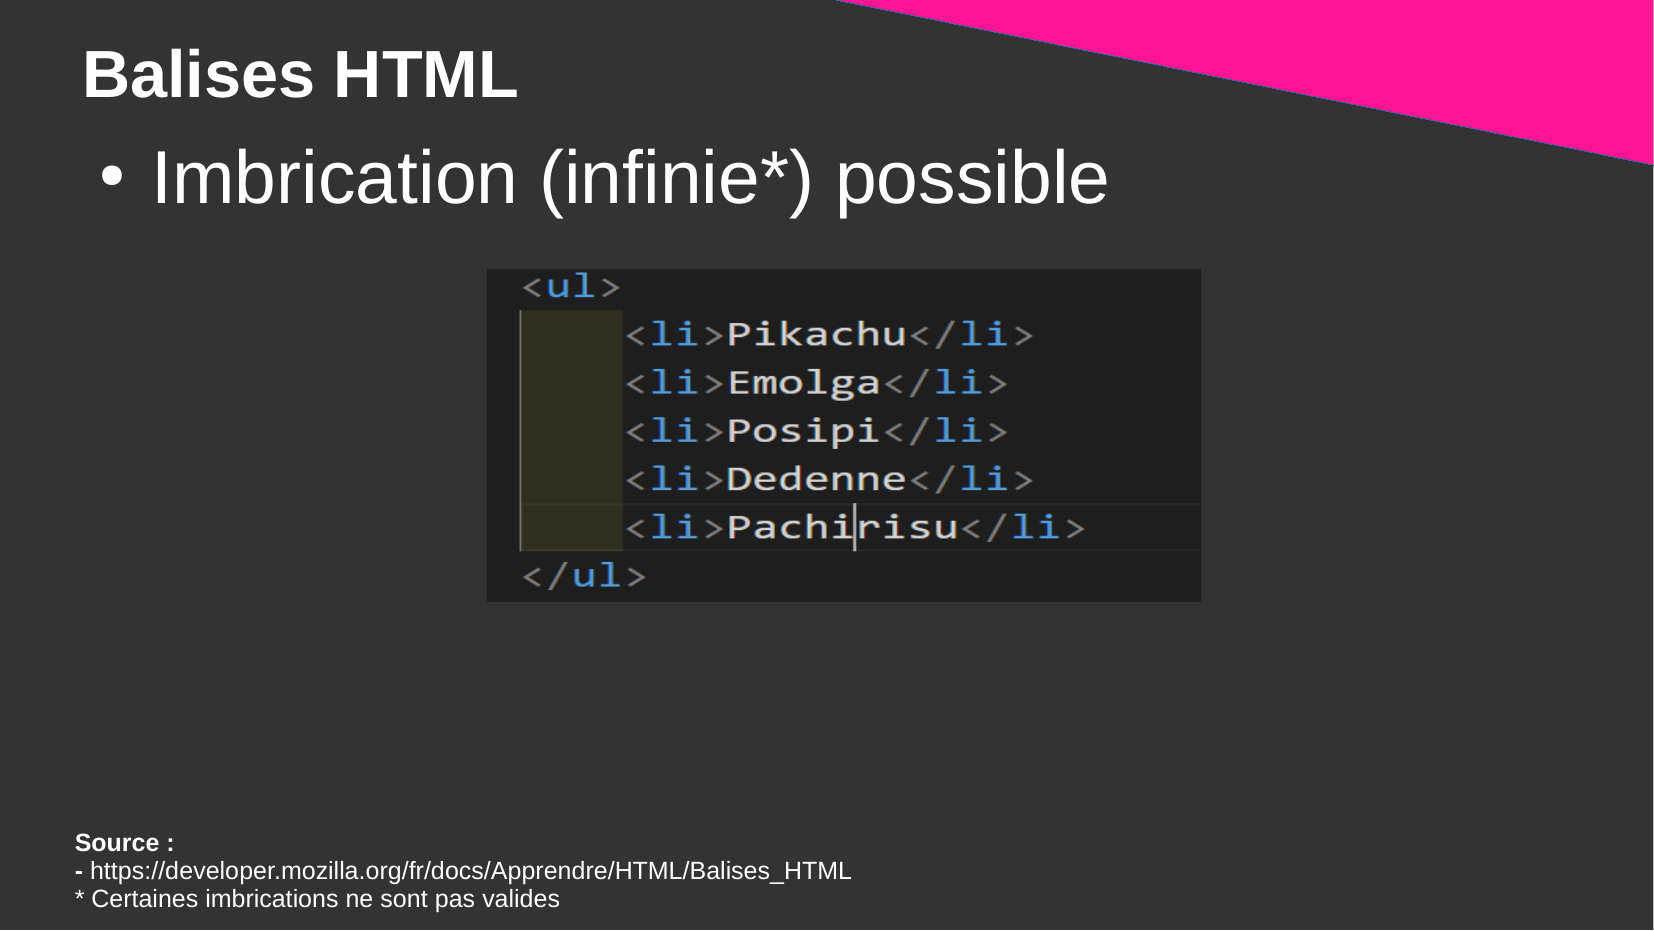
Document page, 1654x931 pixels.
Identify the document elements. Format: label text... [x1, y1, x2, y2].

text_box Source : - https://developer.mozilla.org/fr/docs/Apprendre/HTML/Balises_HTML * Certaines imbrications ne sont pas valides [59, 821, 1546, 920]
text_box [836, 0, 1654, 166]
picture [487, 269, 1201, 602]
title Balises HTML [82, 37, 1395, 114]
list Imbrication (infinie*) possible [80, 135, 1569, 293]
